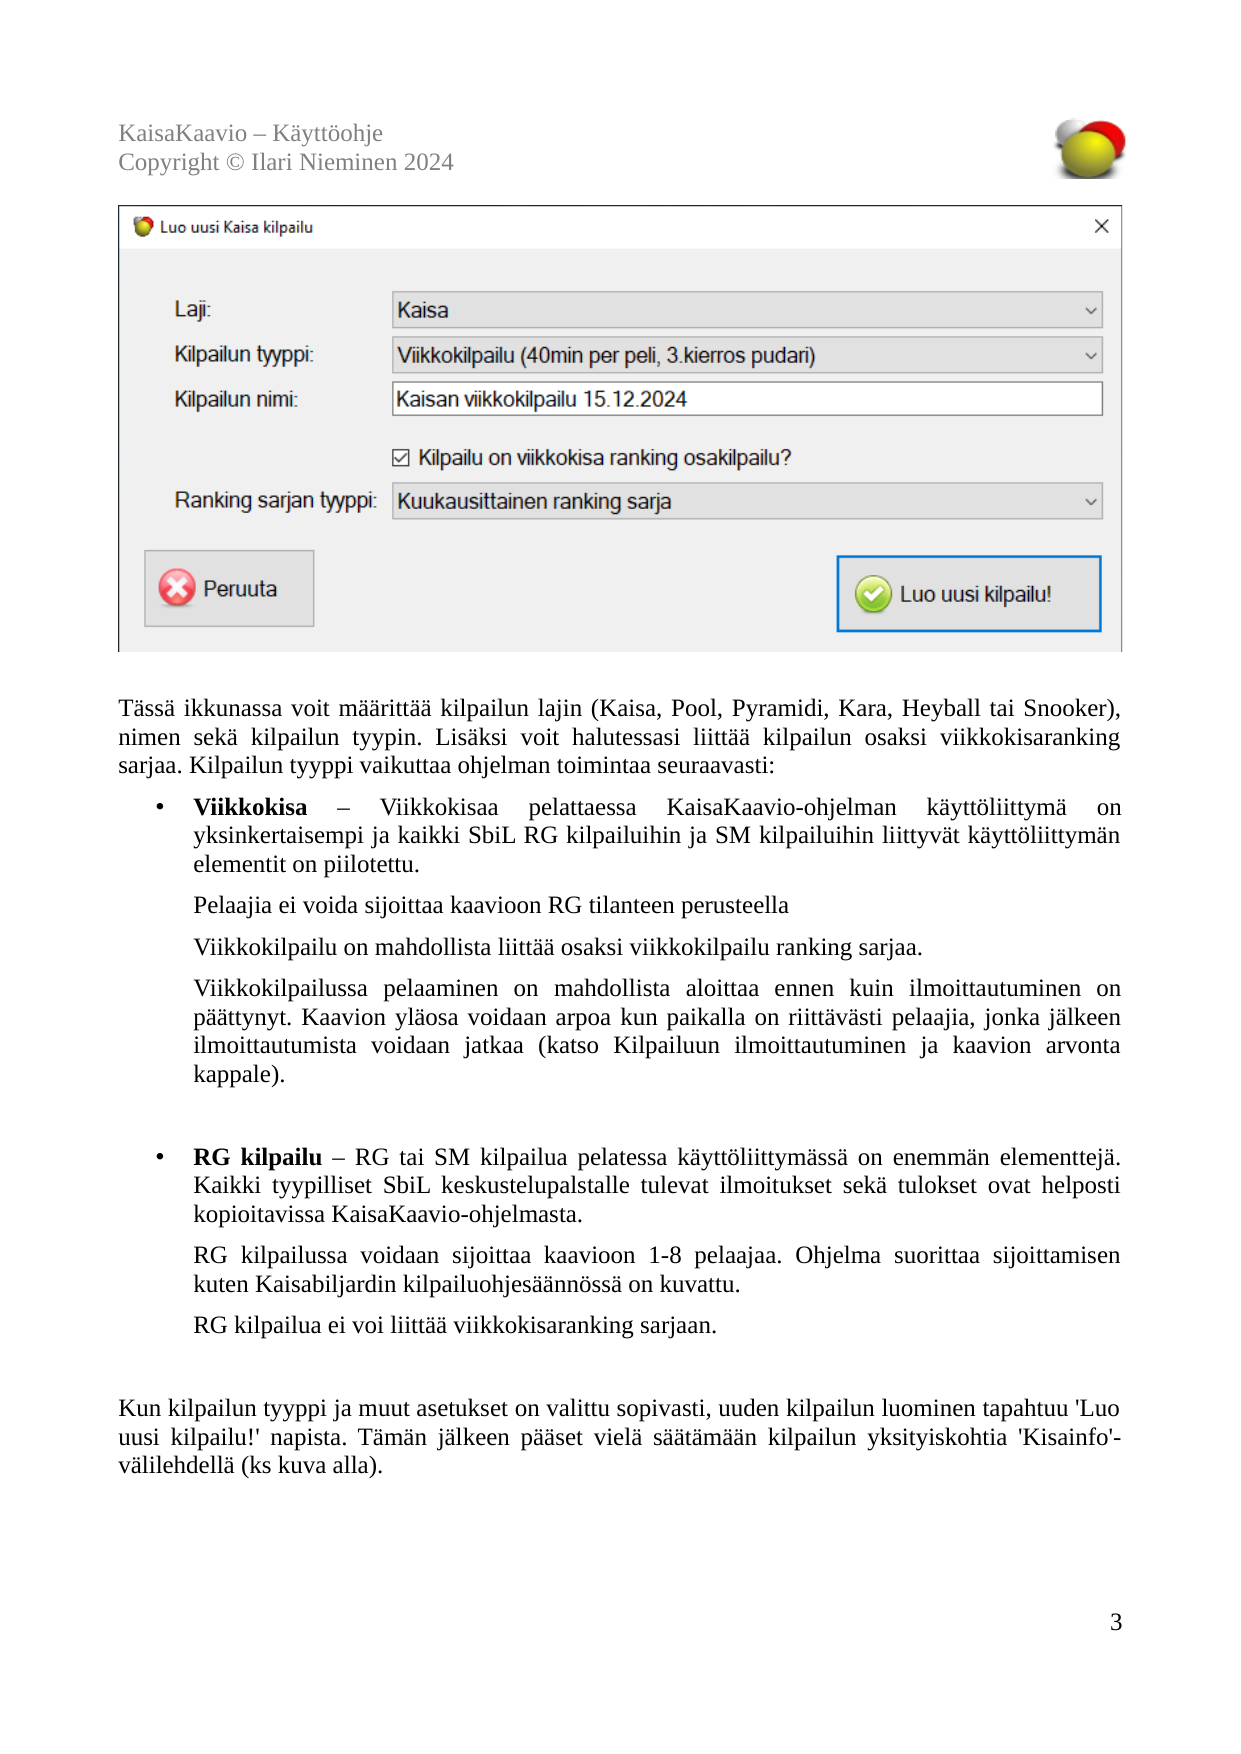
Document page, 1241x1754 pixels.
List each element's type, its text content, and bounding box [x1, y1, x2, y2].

list Viikkokisa – Viikkokisaa pelattaessa KaisaKaavio-ohjelman käyttöliittymä on yksinkertaisempi ja kaikki SbiL RG kilpailuihin ja SM kilpailuihin liittyvät käyttöliittymän elementit on piilotettu. [156, 792, 1122, 878]
list Viikkokilpailu on mahdollista liittää osaksi viikkokilpailu ranking sarjaa. [156, 932, 1122, 960]
list Pelaajia ei voida sijoittaa kaavioon RG tilanteen perusteella [156, 890, 1122, 919]
list RG kilpailu – RG tai SM kilpailua pelatessa käyttöliittymässä on enemmän elementtejä. Kaikki tyypilliset SbiL keskustelupalstalle tulevat ilmoitukset sekä tulokset ovat helposti kopioitavissa KaisaKaavio-ohjelmasta. [156, 1142, 1122, 1228]
list RG kilpailua ei voi liittää viikkokisaranking sarjaan. [156, 1310, 1122, 1339]
picture [1051, 115, 1127, 179]
text Kun kilpailun tyyppi ja muut asetukset on valittu sopivasti, uuden kilpailun luominen tapahtuu 'Luo uusi kilpailu!' napista. Tämän jälkeen pääset vielä säätämään kilpailun yksityiskohtia 'Kisainfo'-välilehdellä (ks kuva alla). [118, 1393, 1122, 1479]
list RG kilpailussa voidaan sijoittaa kaavioon 1-8 pelaajaa. Ohjelma suorittaa sijoittamisen kuten Kaisabiljardin kilpailuohjesäännössä on kuvattu. [156, 1240, 1122, 1298]
list Viikkokilpailussa pelaaminen on mahdollista aloittaa ennen kuin ilmoittautuminen on päättynyt. Kaavion yläosa voidaan arpoa kun paikalla on riittävästi pelaajia, jonka jälkeen ilmoittautumista voidaan jatkaa (katso Kilpailuun ilmoittautuminen ja kaavion arvonta kappale). [156, 973, 1122, 1088]
text Tässä ikkunassa voit määrittää kilpailun lajin (Kaisa, Pool, Pyramidi, Kara, Heyball tai Snooker), nimen sekä kilpailun tyypin. Lisäksi voit halutessasi liittää kilpailun osaksi viikkokisaranking sarjaa. Kilpailun tyyppi vaikuttaa ohjelman toimintaa seuraavasti: [118, 693, 1122, 779]
